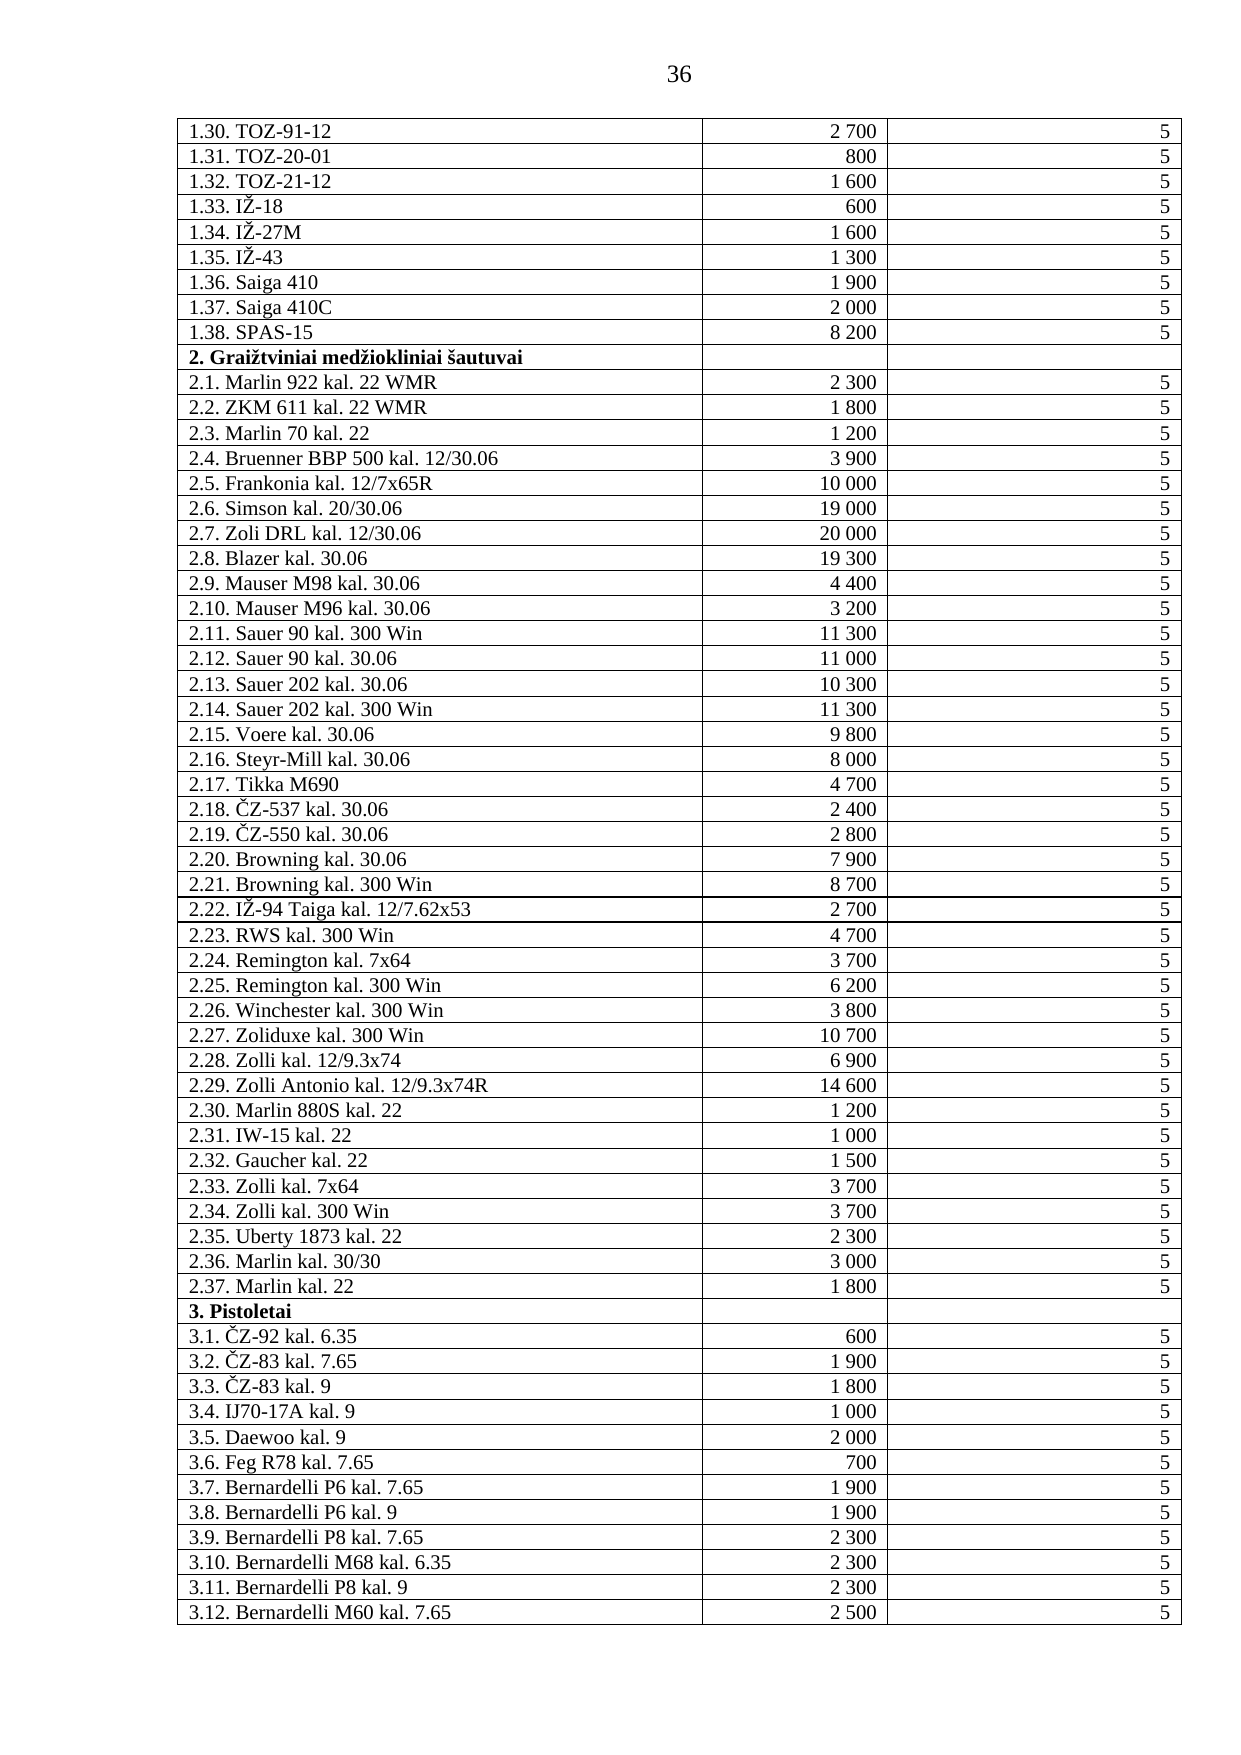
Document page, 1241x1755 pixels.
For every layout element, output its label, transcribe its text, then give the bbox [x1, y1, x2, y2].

table_cell 3.4. IJ70-17A kal. 9 [178, 1400, 702, 1423]
table_cell 7 900 [703, 847, 887, 871]
table_cell 6 200 [703, 973, 887, 997]
table_cell 5 [888, 797, 1181, 821]
table_cell 1 300 [703, 245, 887, 269]
table_cell [703, 345, 887, 369]
table_cell 5 [888, 295, 1181, 319]
table_cell 2.6. Simson kal. 20/30.06 [178, 496, 702, 520]
table_cell 4 700 [703, 923, 887, 947]
table_cell 5 [888, 1349, 1181, 1373]
table_cell 2.4. Bruenner BBP 500 kal. 12/30.06 [178, 446, 702, 469]
table_cell 1 800 [703, 395, 887, 419]
table_cell 5 [888, 144, 1181, 168]
table_cell 5 [888, 772, 1181, 796]
table_cell 2.31. IW-15 kal. 22 [178, 1123, 702, 1147]
table_cell 3 700 [703, 1174, 887, 1198]
table_cell 3 700 [703, 1199, 887, 1223]
table_cell 2.23. RWS kal. 300 Win [178, 923, 702, 947]
table_cell 5 [888, 1374, 1181, 1398]
table_cell 2.17. Tikka M690 [178, 772, 702, 796]
table_cell 5 [888, 245, 1181, 269]
table_cell 2.12. Sauer 90 kal. 30.06 [178, 646, 702, 670]
table_cell 5 [888, 1600, 1181, 1624]
table_cell 3.2. ČZ-83 kal. 7.65 [178, 1349, 702, 1373]
table_cell 5 [888, 822, 1181, 846]
table_cell 5 [888, 270, 1181, 294]
table_cell 5 [888, 872, 1181, 896]
table_cell 3.8. Bernardelli P6 kal. 9 [178, 1500, 702, 1524]
table_cell 2.7. Zoli DRL kal. 12/30.06 [178, 521, 702, 545]
table_cell 2.37. Marlin kal. 22 [178, 1274, 702, 1298]
table_cell 5 [888, 496, 1181, 520]
table_cell 600 [703, 195, 887, 218]
table_cell 1 600 [703, 169, 887, 193]
table_cell 2.18. ČZ-537 kal. 30.06 [178, 797, 702, 821]
table_cell 5 [888, 923, 1181, 947]
table_cell 5 [888, 320, 1181, 344]
table_cell 5 [888, 521, 1181, 545]
table_cell 14 600 [703, 1073, 887, 1097]
table_cell 5 [888, 671, 1181, 696]
table_cell 19 000 [703, 496, 887, 520]
table_cell 5 [888, 1224, 1181, 1248]
table_cell 600 [703, 1324, 887, 1348]
table_cell 2 300 [703, 1575, 887, 1599]
table_cell 5 [888, 1073, 1181, 1097]
table_cell 1 800 [703, 1374, 887, 1398]
table_cell 5 [888, 747, 1181, 771]
table_cell 2.19. ČZ-550 kal. 30.06 [178, 822, 702, 846]
table_cell 5 [888, 1500, 1181, 1524]
table_cell 11 000 [703, 646, 887, 670]
table_cell 3.6. Feg R78 kal. 7.65 [178, 1450, 702, 1474]
table_cell 5 [888, 998, 1181, 1022]
table_cell 2.26. Winchester kal. 300 Win [178, 998, 702, 1022]
table_cell 5 [888, 1249, 1181, 1273]
table_cell 3. Pistoletai [178, 1299, 702, 1323]
table_cell 2. Graižtviniai medžiokliniai šautuvai [178, 345, 702, 369]
table_cell 5 [888, 596, 1181, 620]
table_cell 5 [888, 571, 1181, 595]
table_cell 5 [888, 220, 1181, 244]
table_cell 5 [888, 948, 1181, 972]
table_cell 1 900 [703, 1475, 887, 1499]
table_cell 700 [703, 1450, 887, 1474]
table_cell 1.36. Saiga 410 [178, 270, 702, 294]
table_cell 11 300 [703, 621, 887, 645]
table_cell 8 200 [703, 320, 887, 344]
table_cell 2 400 [703, 797, 887, 821]
table_cell 6 900 [703, 1048, 887, 1072]
table_cell 5 [888, 1450, 1181, 1474]
table_cell 1 600 [703, 220, 887, 244]
table_cell 2 300 [703, 1550, 887, 1574]
table_cell 5 [888, 1048, 1181, 1072]
table_cell 5 [888, 370, 1181, 394]
table_cell 2.11. Sauer 90 kal. 300 Win [178, 621, 702, 645]
table_cell 2.1. Marlin 922 kal. 22 WMR [178, 370, 702, 394]
table_cell 10 300 [703, 671, 887, 696]
table_cell 2.16. Steyr-Mill kal. 30.06 [178, 747, 702, 771]
table_cell 1 900 [703, 1349, 887, 1373]
table_cell 11 300 [703, 697, 887, 721]
table_cell 1.32. TOZ-21-12 [178, 169, 702, 193]
table_cell 2.35. Uberty 1873 kal. 22 [178, 1224, 702, 1248]
table_cell 5 [888, 1475, 1181, 1499]
table_cell 1.38. SPAS-15 [178, 320, 702, 344]
table_cell 5 [888, 1575, 1181, 1599]
table_cell 5 [888, 1023, 1181, 1047]
table_cell 2.5. Frankonia kal. 12/7x65R [178, 471, 702, 495]
table_cell 5 [888, 169, 1181, 193]
table_cell 5 [888, 546, 1181, 570]
table_cell 3.10. Bernardelli M68 kal. 6.35 [178, 1550, 702, 1574]
table_cell 9 800 [703, 722, 887, 746]
table_cell 3 000 [703, 1249, 887, 1273]
table_cell 4 700 [703, 772, 887, 796]
table_cell 2.29. Zolli Antonio kal. 12/9.3x74R [178, 1073, 702, 1097]
table_cell [703, 1299, 887, 1323]
table_cell 5 [888, 722, 1181, 746]
table_cell 3 700 [703, 948, 887, 972]
table_cell 2.21. Browning kal. 300 Win [178, 872, 702, 896]
table_cell 2 000 [703, 295, 887, 319]
table_cell 1 900 [703, 1500, 887, 1524]
table_cell 3.12. Bernardelli M60 kal. 7.65 [178, 1600, 702, 1624]
table_cell 3.3. ČZ-83 kal. 9 [178, 1374, 702, 1398]
table_cell 5 [888, 1149, 1181, 1172]
table_cell 2.20. Browning kal. 30.06 [178, 847, 702, 871]
table_cell 5 [888, 847, 1181, 871]
table_cell 2 300 [703, 1224, 887, 1248]
table_cell 1 000 [703, 1123, 887, 1147]
table_cell 5 [888, 1400, 1181, 1423]
table_cell 2.32. Gaucher kal. 22 [178, 1149, 702, 1172]
table_cell 20 000 [703, 521, 887, 545]
table_cell 2 800 [703, 822, 887, 846]
table_cell 2.15. Voere kal. 30.06 [178, 722, 702, 746]
table_cell 1.31. TOZ-20-01 [178, 144, 702, 168]
table_cell 5 [888, 621, 1181, 645]
table_cell 2 500 [703, 1600, 887, 1624]
table_cell 5 [888, 1274, 1181, 1298]
table_cell 1.34. IŽ-27M [178, 220, 702, 244]
table_cell 3 800 [703, 998, 887, 1022]
table_cell 2 300 [703, 1525, 887, 1549]
table_cell 5 [888, 1174, 1181, 1198]
table_cell 5 [888, 1324, 1181, 1348]
table_cell 5 [888, 1525, 1181, 1549]
table_cell 5 [888, 1550, 1181, 1574]
table_cell 2.30. Marlin 880S kal. 22 [178, 1098, 702, 1122]
table_cell [888, 345, 1181, 369]
table_cell 2.24. Remington kal. 7x64 [178, 948, 702, 972]
table_cell 2.8. Blazer kal. 30.06 [178, 546, 702, 570]
table_cell 1 800 [703, 1274, 887, 1298]
table_cell 5 [888, 395, 1181, 419]
table_cell 2.14. Sauer 202 kal. 300 Win [178, 697, 702, 721]
table_cell 2.10. Mauser M96 kal. 30.06 [178, 596, 702, 620]
table_cell 5 [888, 1098, 1181, 1122]
table_cell 2 000 [703, 1425, 887, 1449]
table_cell 3.9. Bernardelli P8 kal. 7.65 [178, 1525, 702, 1549]
table_cell 8 700 [703, 872, 887, 896]
table_cell 5 [888, 973, 1181, 997]
table_cell 1 900 [703, 270, 887, 294]
table_cell 1.33. IŽ-18 [178, 195, 702, 218]
table_cell 1 000 [703, 1400, 887, 1423]
table_cell 2.25. Remington kal. 300 Win [178, 973, 702, 997]
table_cell 5 [888, 446, 1181, 469]
table_cell 5 [888, 697, 1181, 721]
table_cell 2.27. Zoliduxe kal. 300 Win [178, 1023, 702, 1047]
table_cell 2.36. Marlin kal. 30/30 [178, 1249, 702, 1273]
table_cell 5 [888, 195, 1181, 218]
table_cell 3.11. Bernardelli P8 kal. 9 [178, 1575, 702, 1599]
table_cell 5 [888, 1425, 1181, 1449]
table_cell 10 000 [703, 471, 887, 495]
table_cell 5 [888, 898, 1181, 921]
table_cell 2.22. IŽ-94 Taiga kal. 12/7.62x53 [178, 898, 702, 921]
table_cell 3.1. ČZ-92 kal. 6.35 [178, 1324, 702, 1348]
table_cell 2.9. Mauser M98 kal. 30.06 [178, 571, 702, 595]
table_cell 5 [888, 646, 1181, 670]
table_cell 3.5. Daewoo kal. 9 [178, 1425, 702, 1449]
table_cell 19 300 [703, 546, 887, 570]
table_cell 1.30. TOZ-91-12 [178, 119, 702, 143]
table_cell 1 200 [703, 420, 887, 444]
table_cell 2.33. Zolli kal. 7x64 [178, 1174, 702, 1198]
table_cell 5 [888, 119, 1181, 143]
table_cell 3 200 [703, 596, 887, 620]
table_cell 2.28. Zolli kal. 12/9.3x74 [178, 1048, 702, 1072]
table_cell 10 700 [703, 1023, 887, 1047]
table_cell 1.37. Saiga 410C [178, 295, 702, 319]
table_cell 2 300 [703, 370, 887, 394]
table_cell 3 900 [703, 446, 887, 469]
table_cell 1.35. IŽ-43 [178, 245, 702, 269]
table_cell 5 [888, 1199, 1181, 1223]
table_cell 2.13. Sauer 202 kal. 30.06 [178, 671, 702, 696]
table_cell 5 [888, 420, 1181, 444]
table_cell 1 200 [703, 1098, 887, 1122]
table_cell 5 [888, 471, 1181, 495]
table_cell 2.34. Zolli kal. 300 Win [178, 1199, 702, 1223]
table_cell 4 400 [703, 571, 887, 595]
table_cell 1 500 [703, 1149, 887, 1172]
table_cell 2 700 [703, 119, 887, 143]
table_cell 2.3. Marlin 70 kal. 22 [178, 420, 702, 444]
table_cell 2.2. ZKM 611 kal. 22 WMR [178, 395, 702, 419]
table_cell 8 000 [703, 747, 887, 771]
table_cell 3.7. Bernardelli P6 kal. 7.65 [178, 1475, 702, 1499]
table_cell 800 [703, 144, 887, 168]
table_cell 2 700 [703, 898, 887, 921]
table_cell [888, 1299, 1181, 1323]
table_cell 5 [888, 1123, 1181, 1147]
